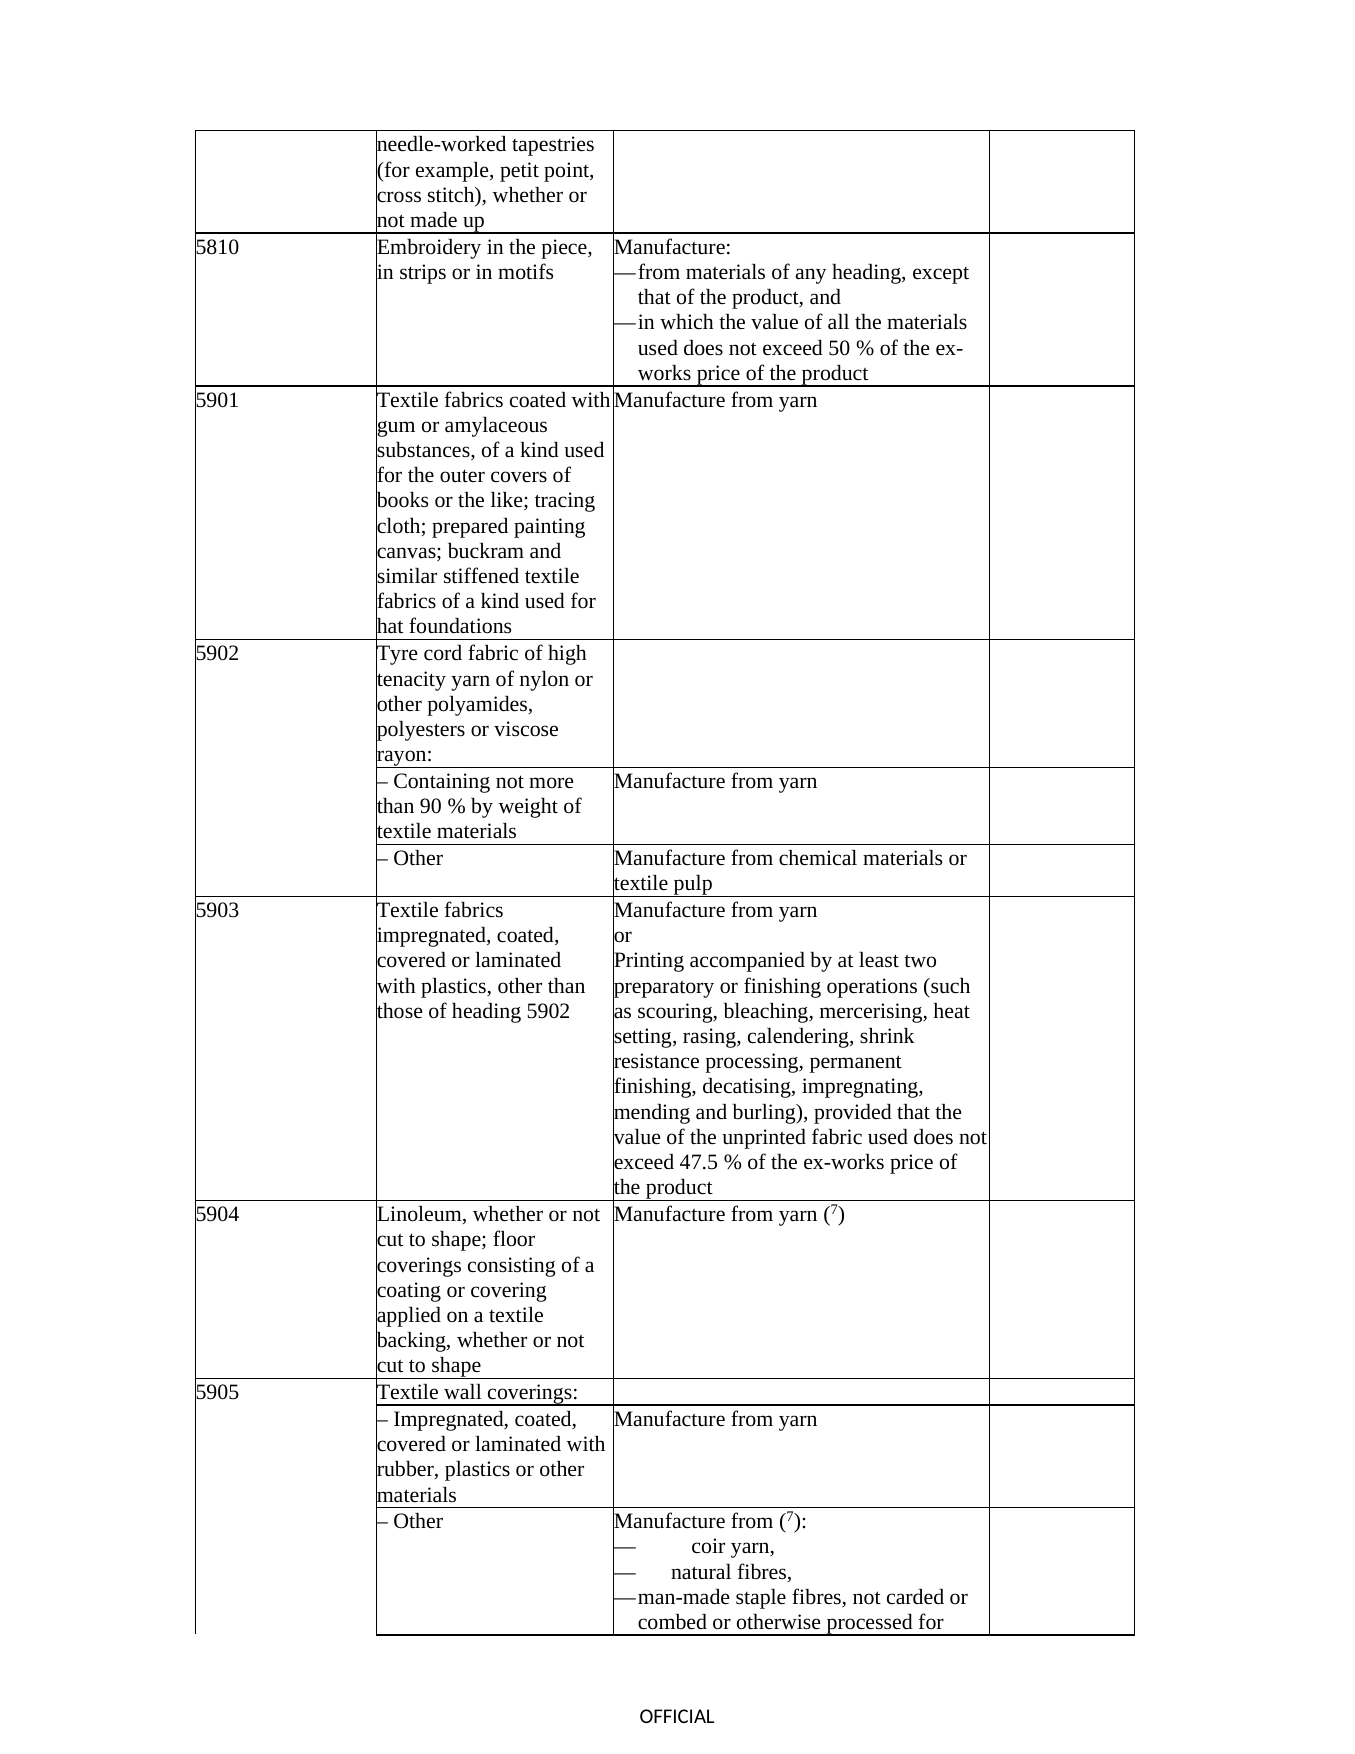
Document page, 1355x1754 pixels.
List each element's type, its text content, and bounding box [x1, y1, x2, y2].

table_cell Textile wall coverings: [377, 1379, 613, 1404]
table_cell – Containing not more than 90 % by weight of textile materials [377, 768, 613, 843]
table_cell Manufacture: [614, 234, 989, 385]
table_cell 5904 [196, 1201, 376, 1378]
table_header from materials of any heading, except that of the product, and [638, 259, 989, 309]
table_cell [990, 845, 1134, 896]
table_header — [614, 259, 638, 309]
table_header coir yarn, [691, 1534, 989, 1559]
table_cell 5905 [196, 1379, 376, 1634]
table_cell – Impregnated, coated, covered or laminated with rubber, plastics or other materials [377, 1406, 613, 1507]
table_cell [196, 131, 376, 232]
table_cell Linoleum, whether or not cut to shape; floor coverings consisting of a coating or covering applied on a textile backing, whether or not cut to shape [377, 1201, 613, 1378]
table_cell [990, 1379, 1134, 1404]
table_cell Manufacture from chemical materials or textile pulp [614, 845, 989, 896]
table_cell – Other [377, 845, 613, 896]
table_cell Manufacture from (7): [614, 1508, 989, 1634]
table_cell needle-worked tapestries (for example, petit point, cross stitch), whether or not made up [377, 131, 613, 232]
table_header — [614, 1584, 638, 1634]
table_cell Manufacture from yarn (7) [614, 1201, 989, 1378]
table_cell Textile fabrics coated with gum or amylaceous substances, of a kind used for the outer covers of books or the like; tracing cloth; prepared painting canvas; buckram and similar stiffened textile fabrics of a kind used for hat foundations [377, 387, 613, 639]
table_cell 5810 [196, 234, 376, 385]
table_cell [990, 234, 1134, 385]
table_cell [990, 640, 1134, 766]
table_header natural fibres, [671, 1559, 989, 1584]
table_cell 5902 [196, 640, 376, 896]
table_cell [614, 131, 989, 232]
table_cell Textile fabrics impregnated, coated, covered or laminated with plastics, other than those of heading 5902 [377, 897, 613, 1199]
table_header in which the value of all the materials used does not exceed 50 % of the ex-works price of the product [638, 309, 989, 385]
table_cell [614, 640, 989, 766]
table_header man-made staple fibres, not carded or combed or otherwise processed for [638, 1584, 989, 1634]
table_cell Embroidery in the piece, in strips or in motifs [377, 234, 613, 385]
table_cell [990, 1406, 1134, 1507]
table_cell Manufacture from yarn [614, 1406, 989, 1507]
table_cell [614, 1379, 989, 1404]
table_cell [990, 897, 1134, 1199]
table_cell [990, 1201, 1134, 1378]
table_header — [614, 1534, 691, 1559]
table_cell [990, 768, 1134, 843]
table_header — [614, 309, 638, 385]
table_cell [990, 1508, 1134, 1634]
table_cell 5901 [196, 387, 376, 639]
table_cell [990, 131, 1134, 232]
table_cell – Other [377, 1508, 613, 1634]
table_cell Manufacture from yarn [614, 387, 989, 639]
table_cell Manufacture from yarn [614, 768, 989, 843]
table_cell Tyre cord fabric of high tenacity yarn of nylon or other polyamides, polyesters or viscose rayon: [377, 640, 613, 766]
table_cell Manufacture from yarn or Printing accompanied by at least two preparatory or finishing operations (such as scouring, bleaching, mercerising, heat setting, rasing, calendering, shrink resistance processing, permanent finishing, decatising, impregnating, mending and burling), provided that the value of the unprinted fabric used does not exceed 47.5 % of the ex-works price of the product [614, 897, 989, 1199]
table_cell [990, 387, 1134, 639]
table_header — [614, 1559, 671, 1584]
table_cell 5903 [196, 897, 376, 1199]
